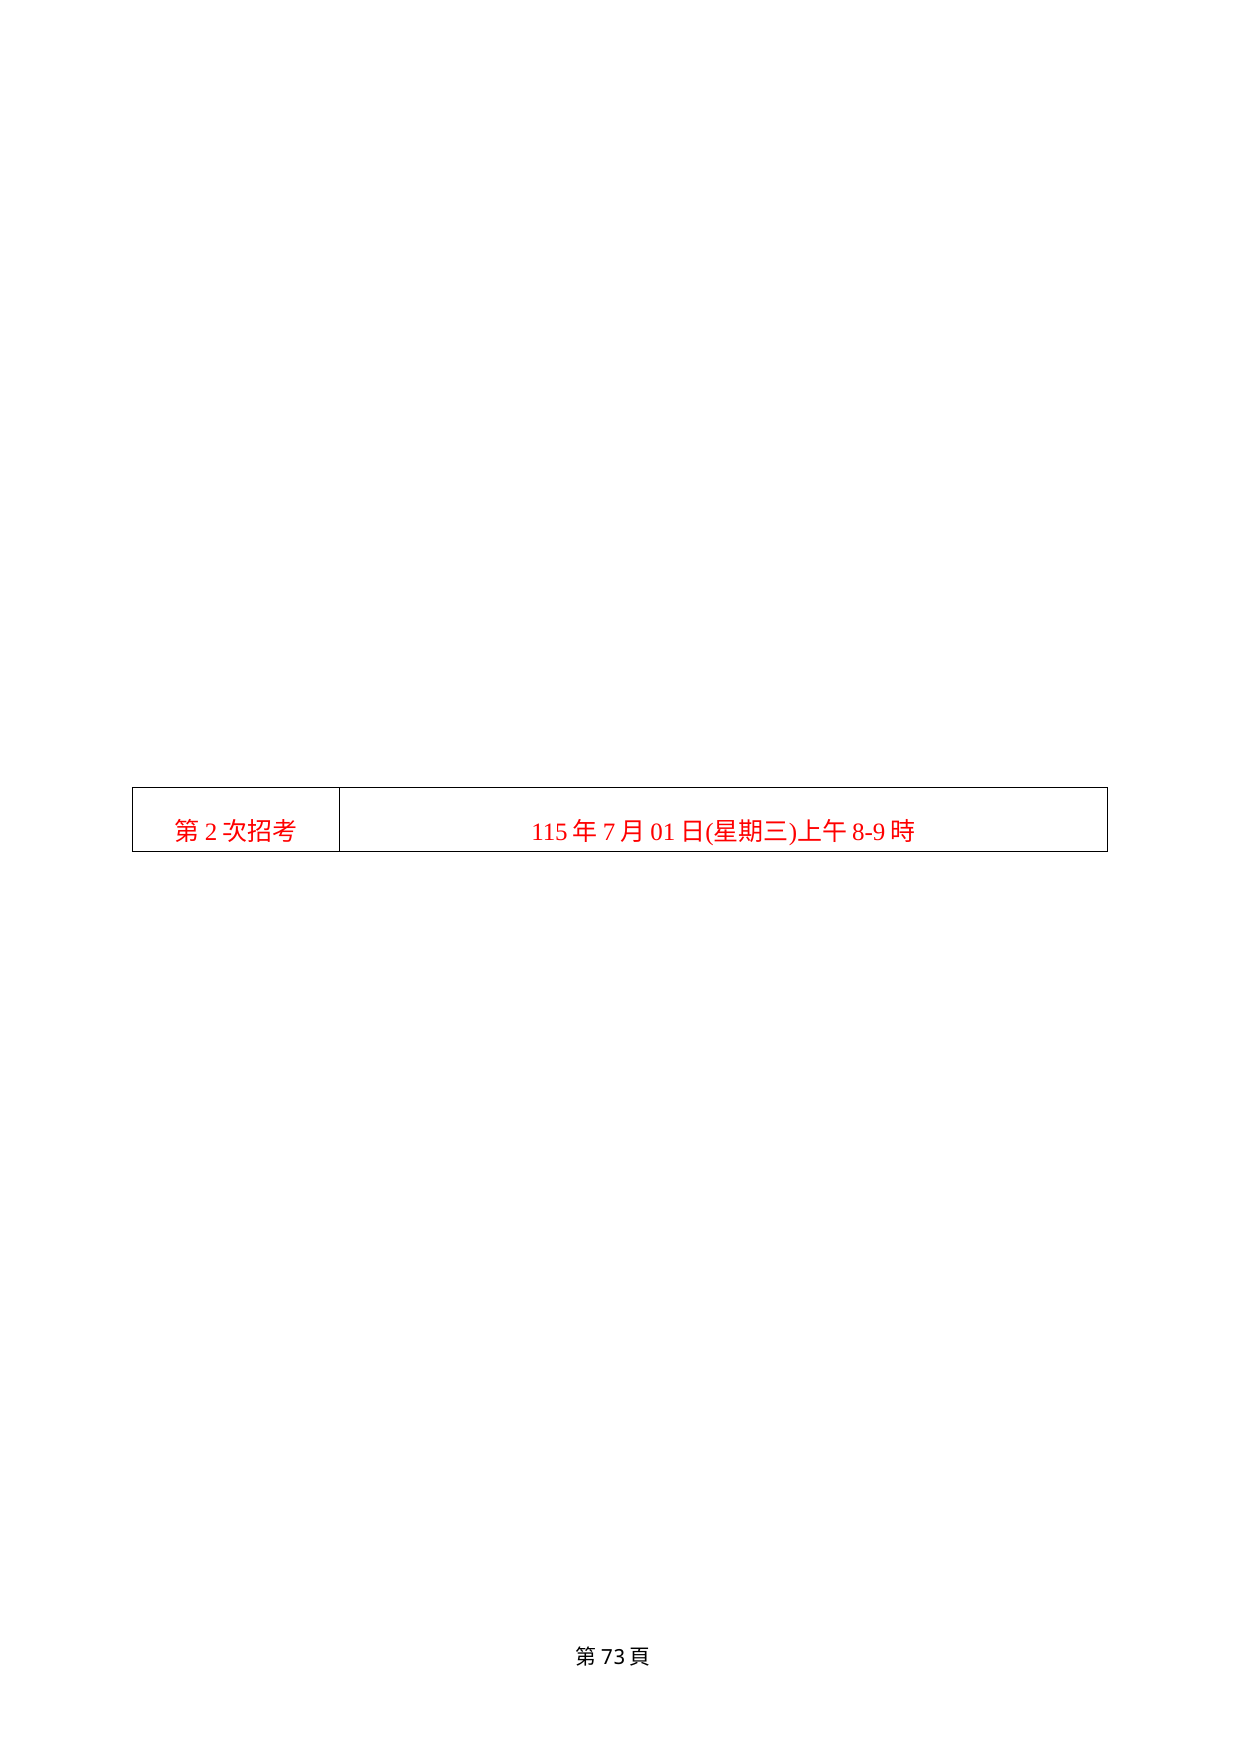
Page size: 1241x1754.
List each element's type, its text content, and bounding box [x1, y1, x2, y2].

table_cell 第2次招考 [133, 788, 339, 851]
table_cell 115年7月01日(星期三)上午8-9時 [340, 788, 1107, 851]
